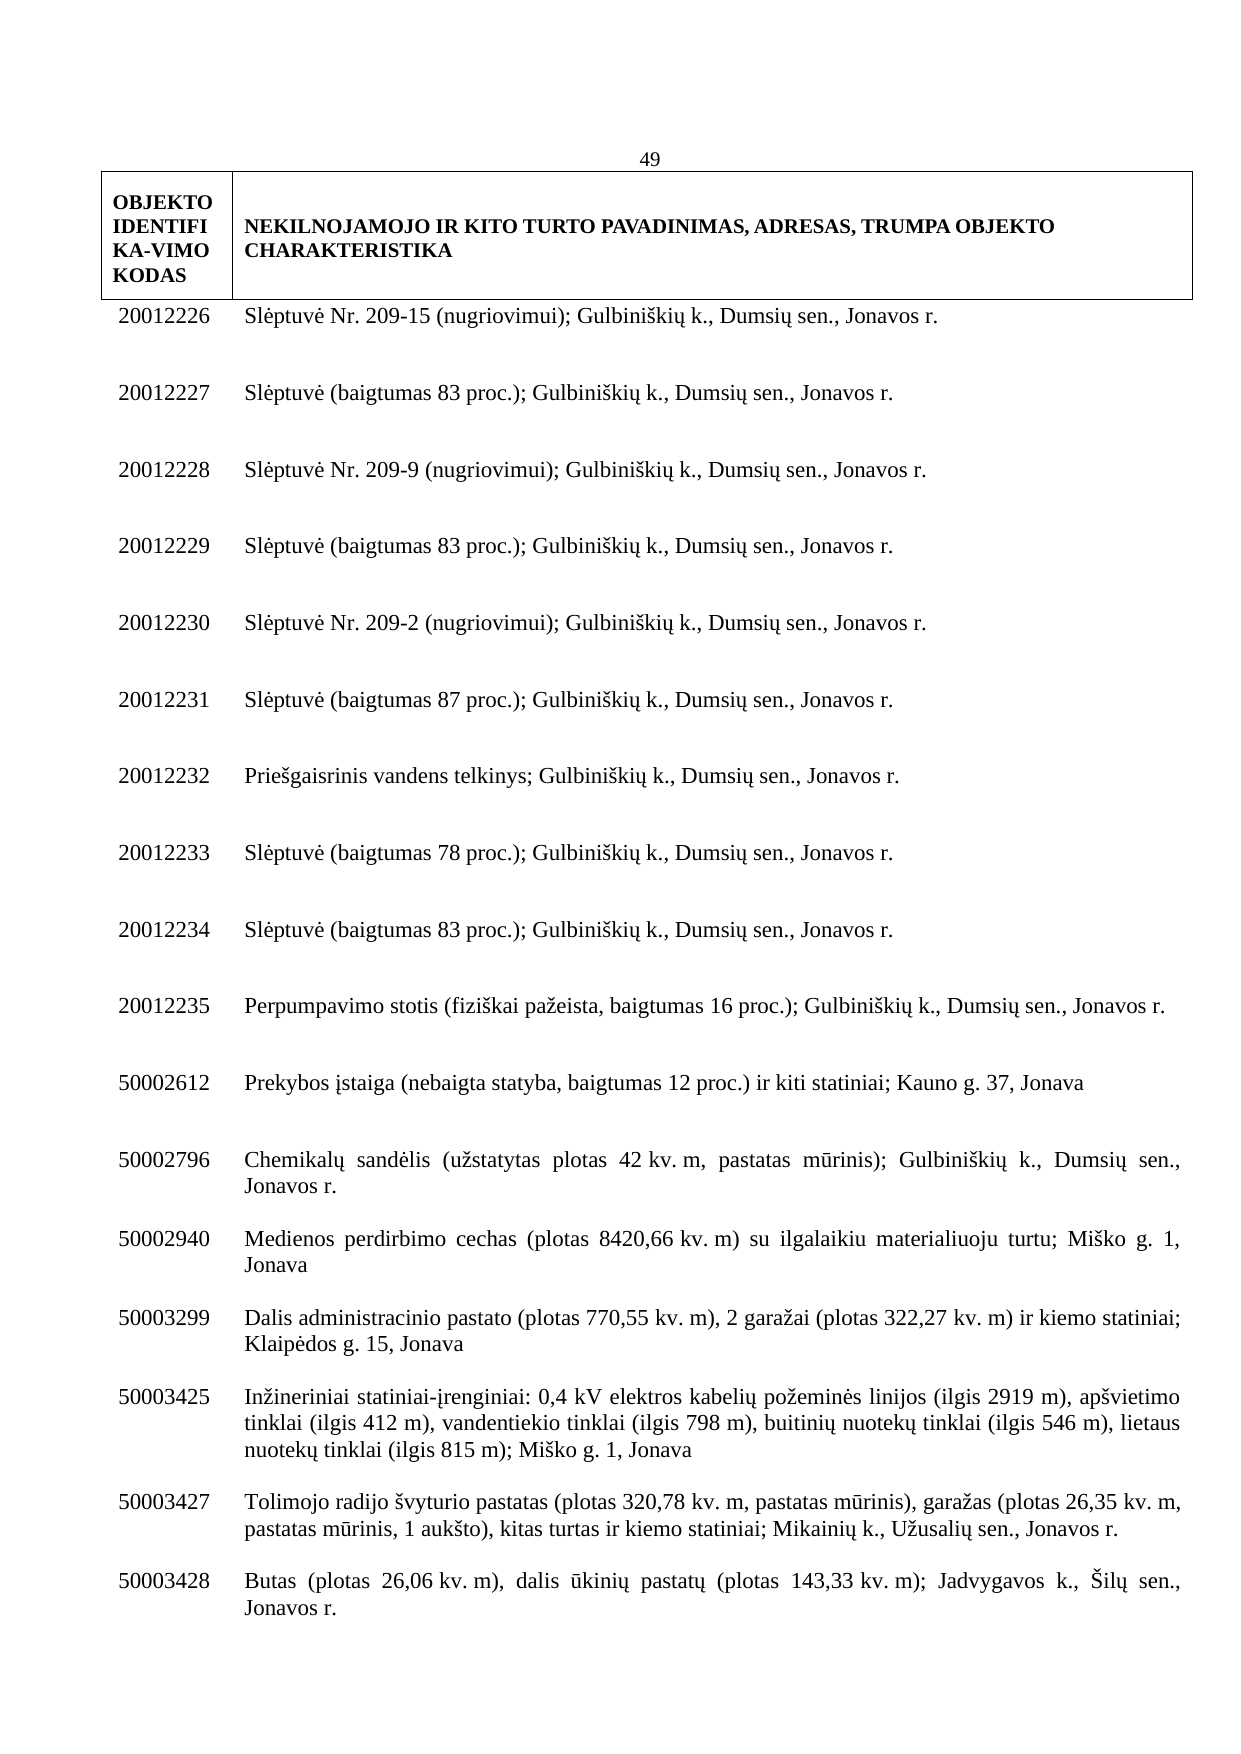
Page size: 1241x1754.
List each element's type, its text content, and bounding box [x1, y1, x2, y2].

table_cell Tolimojo radijo švyturio pastatas (plotas 320,78 kv. m, pastatas mūrinis), garažas (plotas 26,35 kv. m, pastatas mūrinis, 1 aukšto), kitas turtas ir kiemo statiniai; Mikainių k., Užusalių sen., Jonavos r. [233, 1489, 1192, 1541]
table_cell [1193, 533, 1198, 583]
table_cell [1193, 609, 1198, 659]
table_cell 50002796 [101, 1146, 233, 1198]
table_cell Slėptuvė (baigtumas 78 proc.); Gulbiniškių k., Dumsių sen., Jonavos r. [233, 839, 1192, 889]
table_cell Butas (plotas 26,06 kv. m), dalis ūkinių pastatų (plotas 143,33 kv. m); Jadvygavos k., Šilų sen., Jonavos r. [233, 1568, 1192, 1620]
table_cell [1193, 1146, 1198, 1198]
table_cell [101, 966, 1198, 992]
table_cell 20012227 [101, 379, 233, 429]
table_cell 20012228 [101, 456, 233, 506]
table_cell Slėptuvė Nr. 209-15 (nugriovimui); Gulbiniškių k., Dumsių sen., Jonavos r. [233, 303, 1192, 353]
table_cell [1193, 763, 1198, 813]
table_cell [101, 890, 1198, 916]
table_cell [101, 583, 1198, 609]
table_cell [101, 1620, 1198, 1647]
table_cell [101, 1541, 1198, 1567]
table_cell 50003428 [101, 1568, 233, 1620]
table_cell [1193, 686, 1198, 736]
table_cell 20012230 [101, 609, 233, 659]
table_cell [101, 660, 1198, 686]
table_cell [1193, 1069, 1198, 1119]
table_cell [1193, 1489, 1198, 1541]
table_cell 50003299 [101, 1304, 233, 1357]
table_cell 20012235 [101, 993, 233, 1043]
table_cell 50003427 [101, 1489, 233, 1541]
table_cell 50002940 [101, 1225, 233, 1278]
table_cell [101, 813, 1198, 839]
table_cell [1193, 379, 1198, 429]
table_cell [101, 1199, 1198, 1225]
table_cell Medienos perdirbimo cechas (plotas 8420,66 kv. m) su ilgalaikiu materialiuoju turtu; Miško g. 1, Jonava [233, 1225, 1192, 1278]
table_cell [1193, 1304, 1198, 1357]
table_cell Dalis administracinio pastato (plotas 770,55 kv. m), 2 garažai (plotas 322,27 kv. m) ir kiemo statiniai; Klaipėdos g. 15, Jonava [233, 1304, 1192, 1357]
table_cell [1193, 1225, 1198, 1278]
table_cell Perpumpavimo stotis (fiziškai pažeista, baigtumas 16 proc.); Gulbiniškių k., Dumsių sen., Jonavos r. [233, 993, 1192, 1043]
table_cell Slėptuvė (baigtumas 87 proc.); Gulbiniškių k., Dumsių sen., Jonavos r. [233, 686, 1192, 736]
table_cell [101, 1462, 1198, 1488]
table_cell [101, 1278, 1198, 1304]
table_cell [1193, 916, 1198, 966]
table_cell 50003425 [101, 1383, 233, 1462]
table_cell 20012233 [101, 839, 233, 889]
table_cell 50002612 [101, 1069, 233, 1119]
table_cell [101, 353, 1198, 379]
table_cell [1193, 456, 1198, 506]
table_cell [101, 1043, 1198, 1069]
table_cell Slėptuvė (baigtumas 83 proc.); Gulbiniškių k., Dumsių sen., Jonavos r. [233, 916, 1192, 966]
table_cell Slėptuvė Nr. 209-9 (nugriovimui); Gulbiniškių k., Dumsių sen., Jonavos r. [233, 456, 1192, 506]
table_cell Slėptuvė (baigtumas 83 proc.); Gulbiniškių k., Dumsių sen., Jonavos r. [233, 379, 1192, 429]
table_cell [1193, 1568, 1198, 1620]
table_cell [101, 736, 1198, 762]
table_cell [101, 506, 1198, 532]
table_cell [101, 1120, 1198, 1146]
table_cell Slėptuvė (baigtumas 83 proc.); Gulbiniškių k., Dumsių sen., Jonavos r. [233, 533, 1192, 583]
table_cell 20012229 [101, 533, 233, 583]
table_cell Priešgaisrinis vandens telkinys; Gulbiniškių k., Dumsių sen., Jonavos r. [233, 763, 1192, 813]
table_cell [1193, 993, 1198, 1043]
table_cell [1193, 839, 1198, 889]
table_cell Chemikalų sandėlis (užstatytas plotas 42 kv. m, pastatas mūrinis); Gulbiniškių k., Dumsių sen., Jonavos r. [233, 1146, 1192, 1198]
table_cell [101, 1357, 1198, 1383]
table_cell Prekybos įstaiga (nebaigta statyba, baigtumas 12 proc.) ir kiti statiniai; Kauno g. 37, Jonava [233, 1069, 1192, 1119]
table_cell [1193, 303, 1198, 353]
table_cell [1193, 1383, 1198, 1462]
table_cell Inžineriniai statiniai-įrenginiai: 0,4 kV elektros kabelių požeminės linijos (ilgis 2919 m), apšvietimo tinklai (ilgis 412 m), vandentiekio tinklai (ilgis 798 m), buitinių nuotekų tinklai (ilgis 546 m), lietaus nuotekų tinklai (ilgis 815 m); Miško g. 1, Jonava [233, 1383, 1192, 1462]
table_cell 20012234 [101, 916, 233, 966]
table_cell 20012226 [101, 303, 233, 353]
table_cell 20012232 [101, 763, 233, 813]
table_cell 20012231 [101, 686, 233, 736]
table_cell [101, 430, 1198, 456]
table_cell Slėptuvė Nr. 209-2 (nugriovimui); Gulbiniškių k., Dumsių sen., Jonavos r. [233, 609, 1192, 659]
